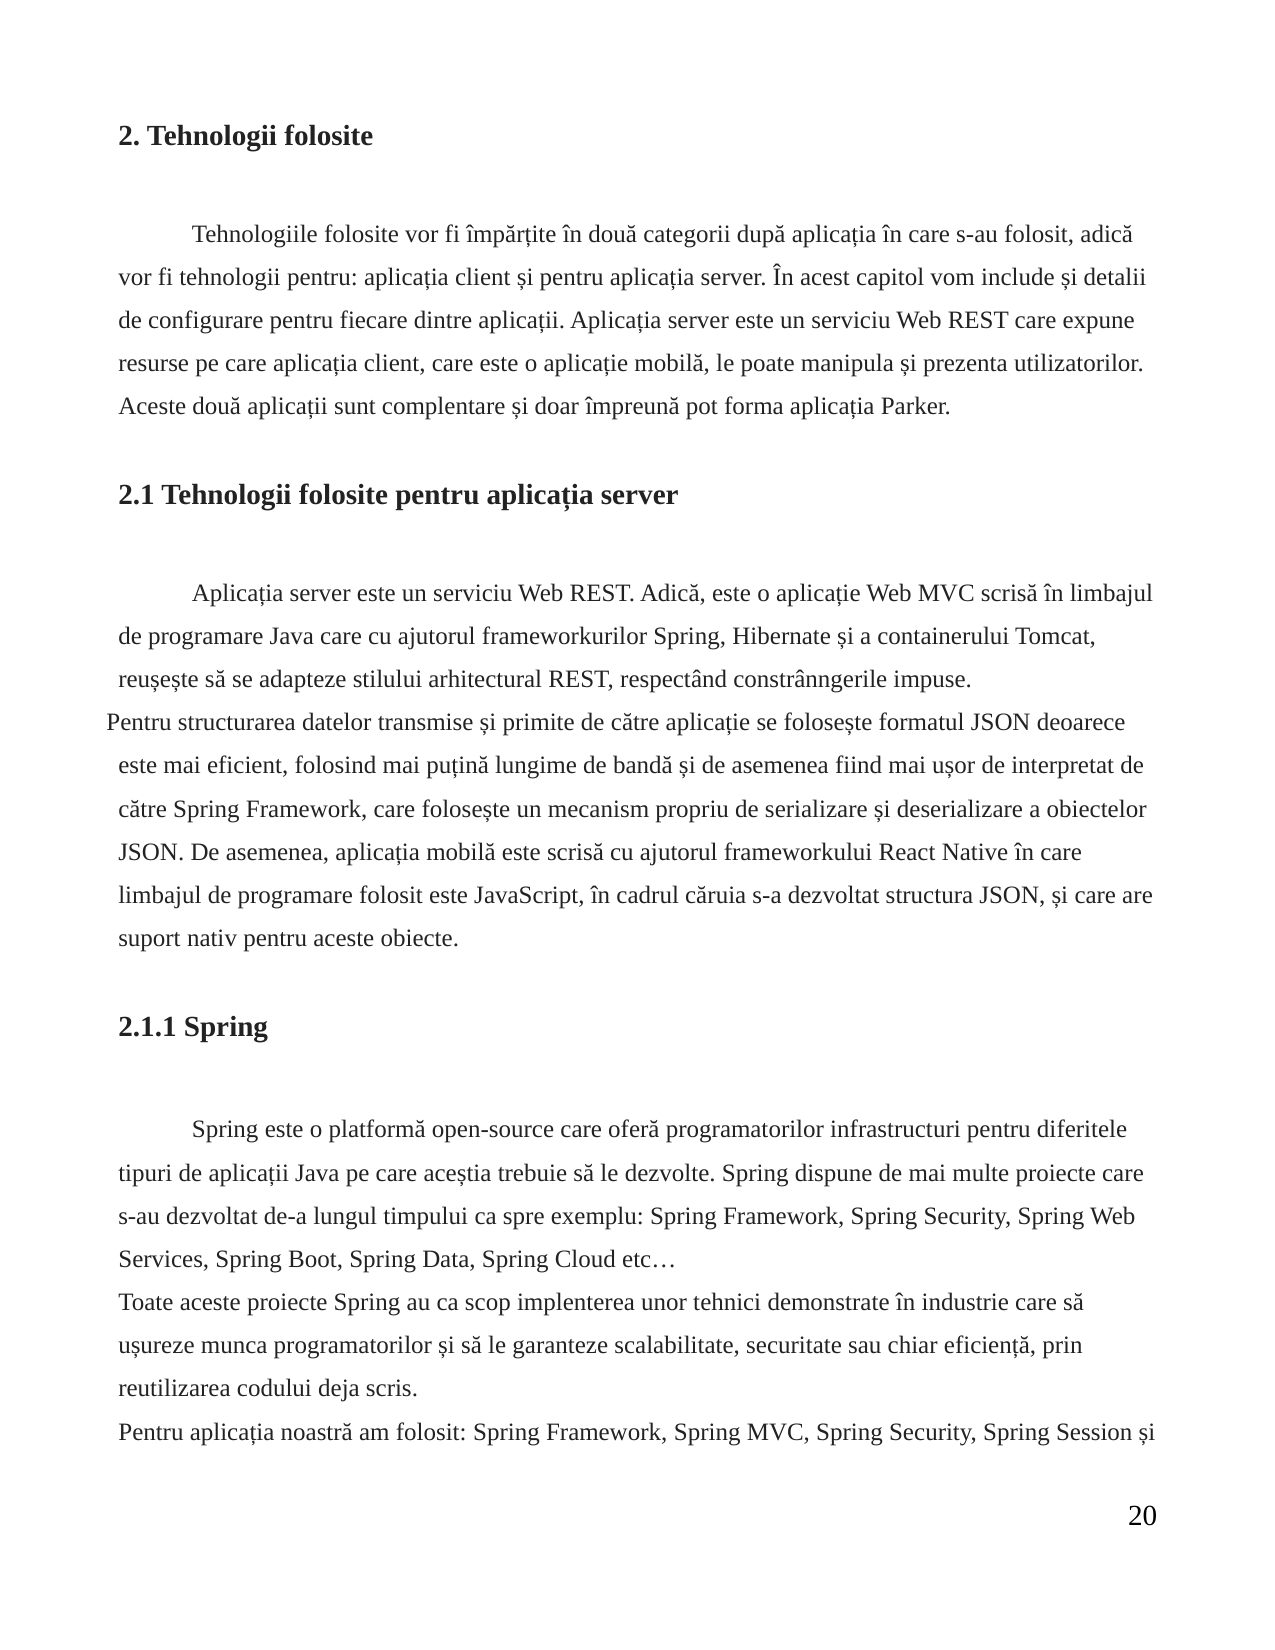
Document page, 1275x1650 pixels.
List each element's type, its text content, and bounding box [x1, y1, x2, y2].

text Pentru aplicația noastră am folosit: Spring Framework, Spring MVC, Spring Security, Spring Session și [118, 1417, 1157, 1445]
text Spring este o platformă open-source care oferă programatorilor infrastructuri pentru diferitele tipuri de aplicații Java pe care aceștia trebuie să le dezvolte. Spring dispune de mai multe proiecte care s-au dezvoltat de-a lungul timpului ca spre exemplu: Spring Framework, Spring Security, Spring Web Services, Spring Boot, Spring Data, Spring Cloud etc… [118, 1110, 1157, 1273]
text Toate aceste proiecte Spring au ca scop implenterea unor tehnici demonstrate în industrie care să ușureze munca programatorilor și să le garanteze scalabilitate, securitate sau chiar eficiență, prin reutilizarea codului deja scris. [118, 1287, 1157, 1402]
text 2. Tehnologii folosite [118, 118, 1157, 152]
text Pentru structurarea datelor transmise și primite de către aplicație se folosește formatul JSON deoarece este mai eficient, folosind mai puțină lungime de bandă și de asemenea fiind mai ușor de interpretat de către Spring Framework, care folosește un mecanism propriu de serializare și deserializare a obiectelor JSON. De asemenea, aplicația mobilă este scrisă cu ajutorul frameworkului React Native în care limbajul de programare folosit este JavaScript, în cadrul căruia s-a dezvoltat structura JSON, și care are suport nativ pentru aceste obiecte. [106, 707, 1157, 952]
text 2.1 Tehnologii folosite pentru aplicația server [118, 477, 1157, 511]
text Aplicația server este un serviciu Web REST. Adică, este o aplicație Web MVC scrisă în limbajul de programare Java care cu ajutorul frameworkurilor Spring, Hibernate și a containerului Tomcat, reușește să se adapteze stilului arhitectural REST, respectând constrânngerile impuse. [118, 578, 1157, 693]
text Tehnologiile folosite vor fi împărțite în două categorii după aplicația în care s-au folosit, adică vor fi tehnologii pentru: aplicația client și pentru aplicația server. În acest capitol vom include și detalii de configurare pentru fiecare dintre aplicații. Aplicația server este un serviciu Web REST care expune resurse pe care aplicația client, care este o aplicație mobilă, le poate manipula și prezenta utilizatorilor. Aceste două aplicații sunt complentare și doar împreună pot forma aplicația Parker. [118, 219, 1157, 420]
text 2.1.1 Spring [118, 1009, 1157, 1043]
